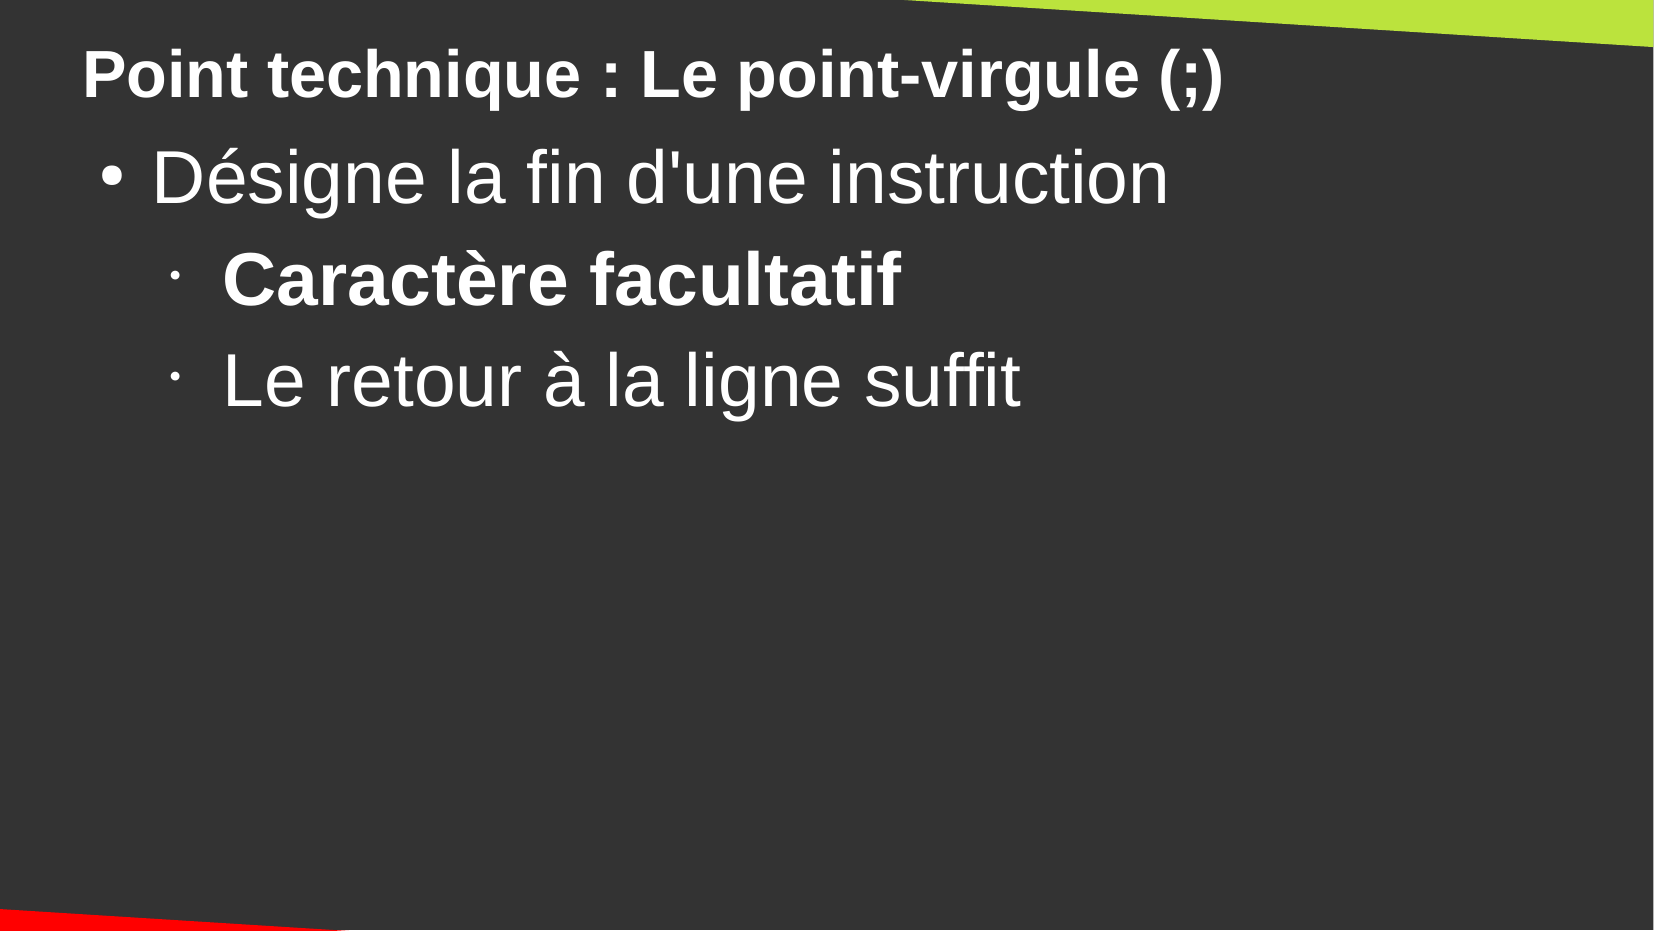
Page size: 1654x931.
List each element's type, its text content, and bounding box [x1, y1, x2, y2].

text_box [0, 909, 350, 931]
list Désigne la fin d'une instruction Caractère facultatif Le retour à la ligne suffit [80, 135, 1620, 544]
text_box [904, 0, 1654, 48]
title Point technique : Le point-virgule (;) [82, 37, 1571, 114]
